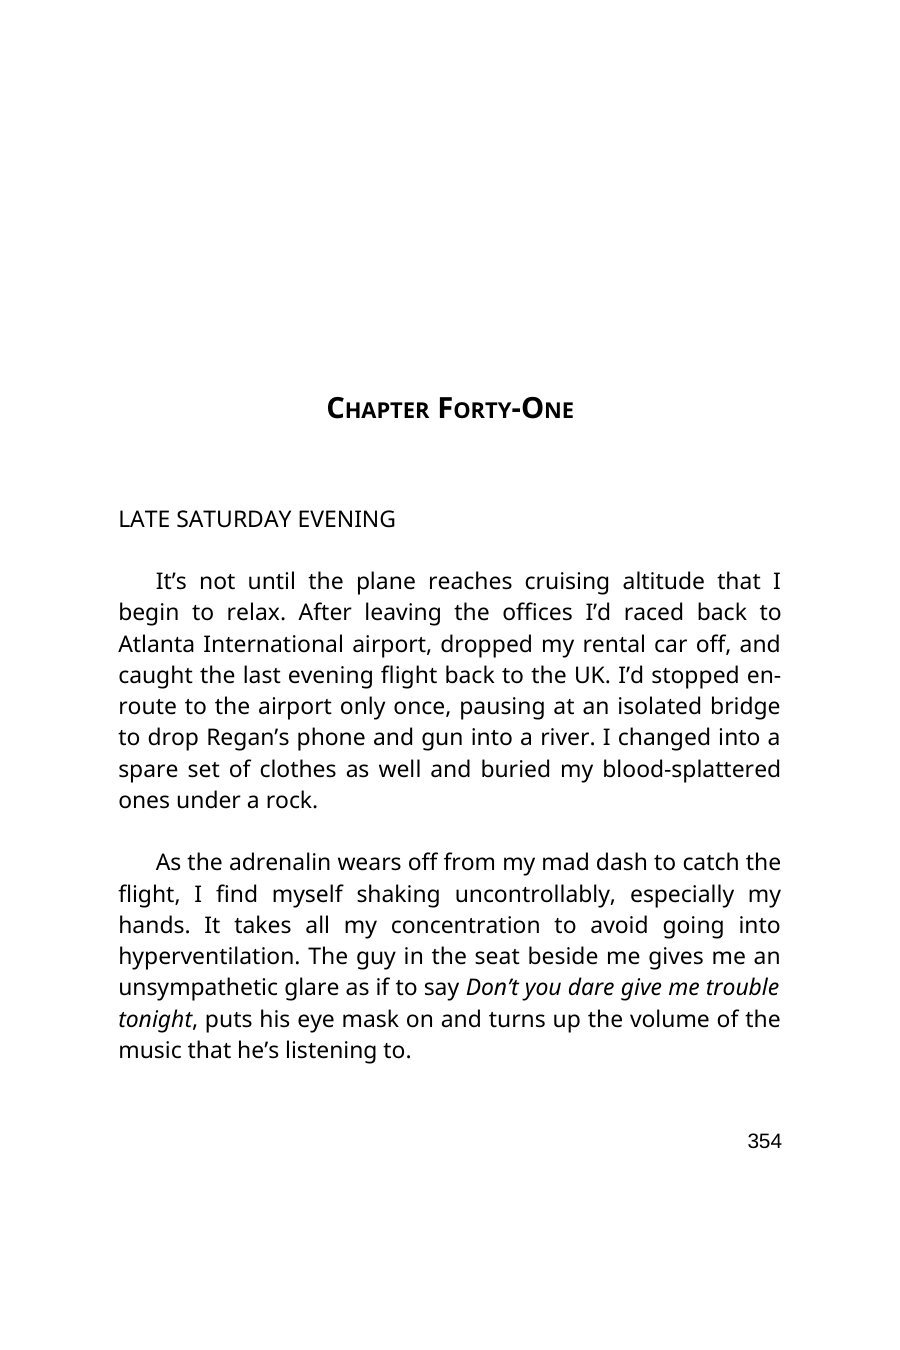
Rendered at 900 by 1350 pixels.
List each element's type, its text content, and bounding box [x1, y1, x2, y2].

text LATE SATURDAY EVENING [118, 502, 782, 534]
text It’s not until the plane reaches cruising altitude that I begin to relax. After leaving the offices I’d raced back to Atlanta International airport, dropped my rental car off, and caught the last evening flight back to the UK. I’d stopped en-route to the airport only once, pausing at an isolated bridge to drop Regan’s phone and gun into a river. I changed into a spare set of clothes as well and buried my blood-splattered ones under a rock. [118, 565, 782, 815]
text As the adrenalin wears off from my mad dash to catch the flight, I find myself shaking uncontrollably, especially my hands. It takes all my concentration to avoid going into hyperventilation. The guy in the seat beside me gives me an unsympathetic glare as if to say Don’t you dare give me trouble tonight, puts his eye mask on and turns up the volume of the music that he’s listening to. [118, 846, 782, 1065]
text CHAPTER FORTY-ONE [118, 388, 782, 427]
